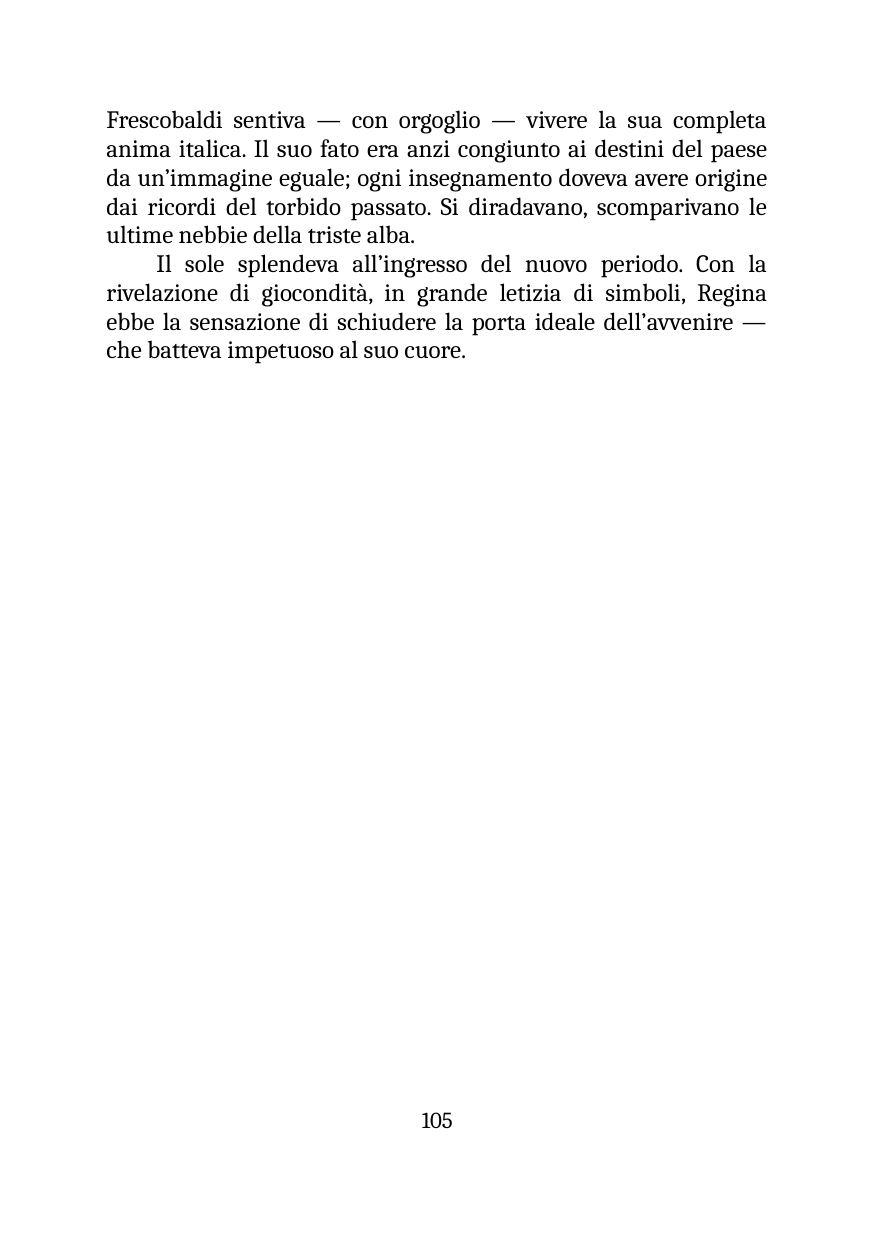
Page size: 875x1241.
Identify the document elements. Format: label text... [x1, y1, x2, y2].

text Frescobaldi sentiva — con orgoglio — vivere la sua completa anima italica. Il suo fato era anzi congiunto ai destini del paese da un’immagine eguale; ogni insegnamento doveva avere origine dai ricordi del torbido passato. Si diradavano, scomparivano le ultime nebbie della triste alba. [106, 106, 768, 250]
text Il sole splendeva all’ingresso del nuovo periodo. Con la rivelazione di giocondità, in grande letizia di simboli, Regina ebbe la sensazione di schiudere la porta ideale dell’avvenire — che batteva impetuoso al suo cuore. [106, 250, 768, 365]
